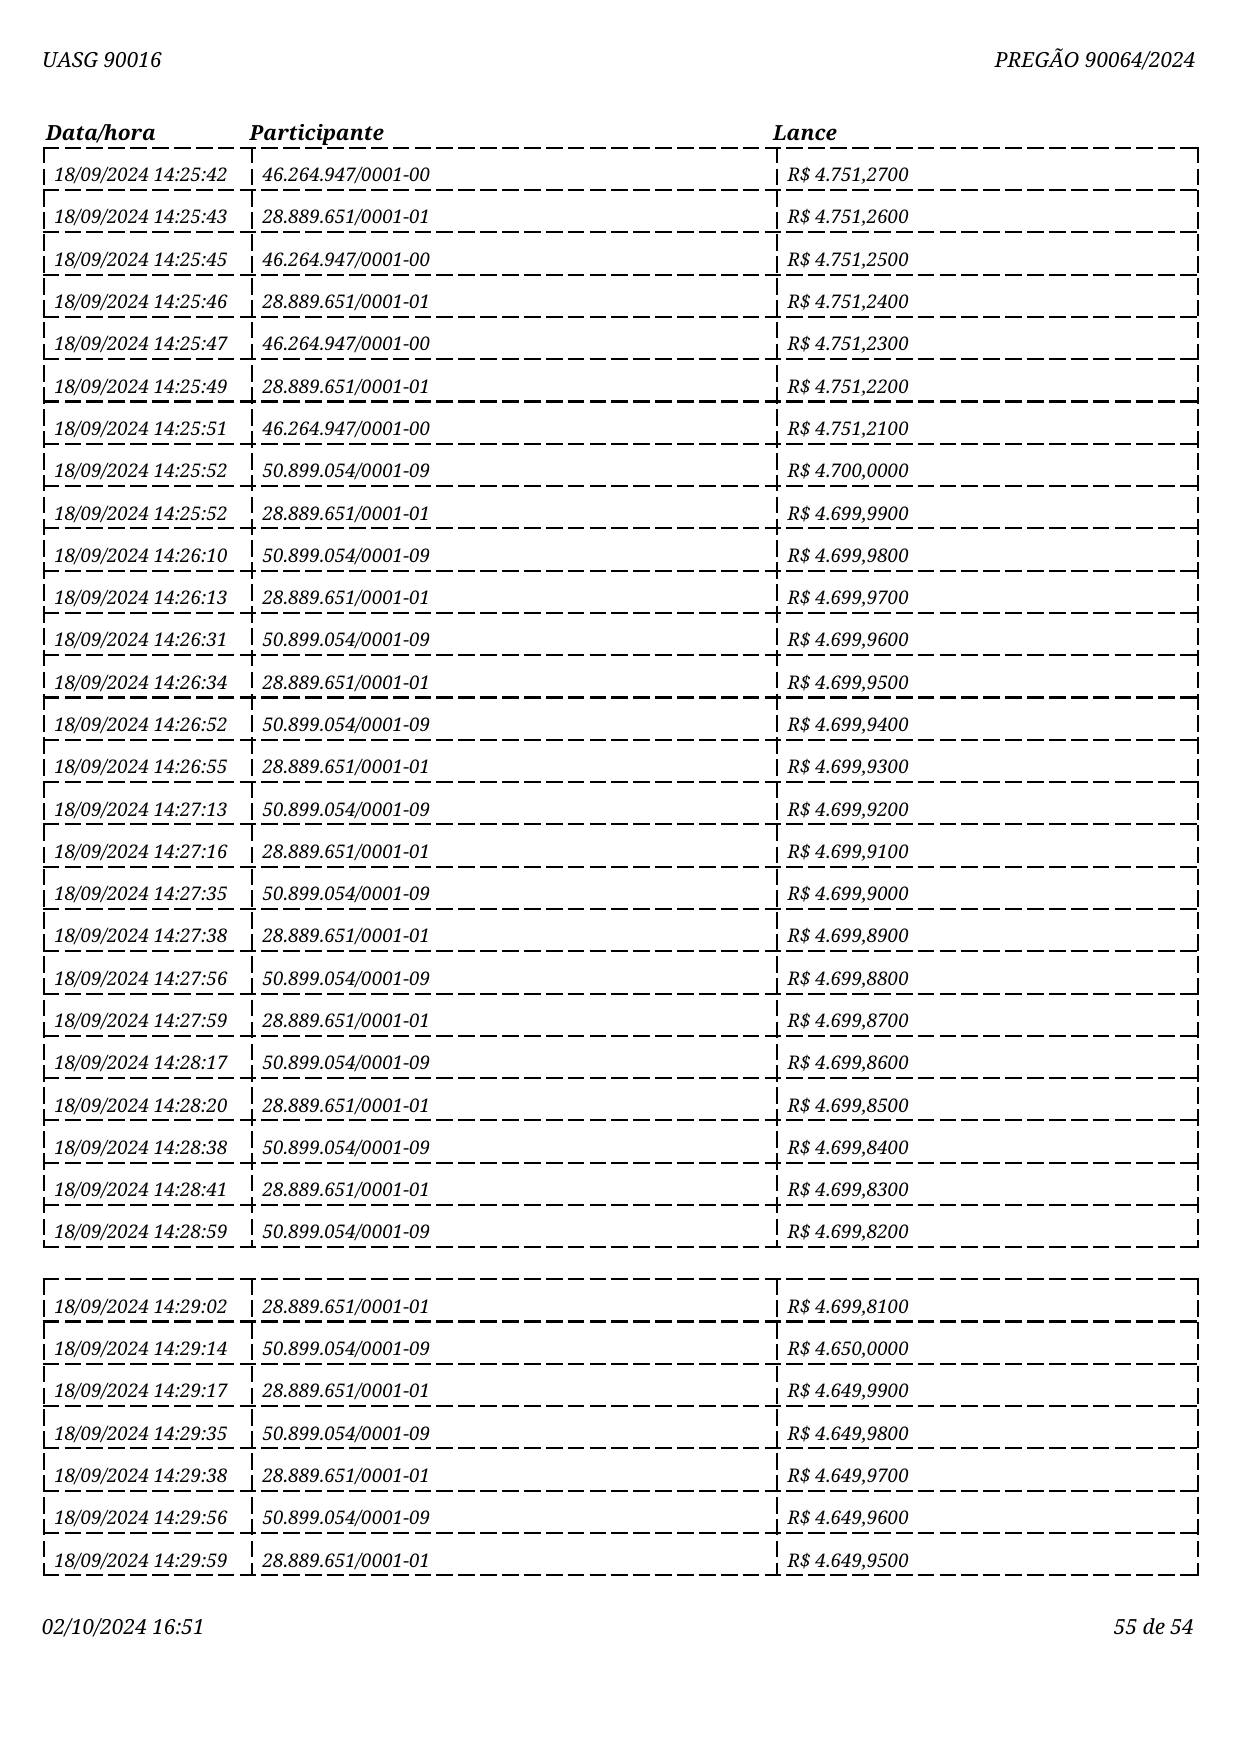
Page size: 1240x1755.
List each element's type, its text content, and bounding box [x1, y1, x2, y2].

table_cell 18/09/2024 14:26:52 [44, 696, 252, 739]
table_cell R$ 4.699,9200 [777, 781, 1198, 823]
table_cell R$ 4.649,9800 [777, 1405, 1198, 1447]
table_cell 18/09/2024 14:29:14 [44, 1320, 252, 1363]
table_cell 18/09/2024 14:26:34 [44, 654, 252, 696]
table_cell 28.889.651/0001-01 [252, 1363, 777, 1405]
table_cell 18/09/2024 14:29:56 [44, 1490, 252, 1532]
table_cell 28.889.651/0001-01 [252, 823, 777, 866]
table_cell 50.899.054/0001-09 [252, 1119, 777, 1162]
table_cell R$ 4.699,9500 [777, 654, 1198, 696]
table_cell 18/09/2024 14:27:38 [44, 908, 252, 950]
table_cell 50.899.054/0001-09 [252, 527, 777, 569]
table_cell 18/09/2024 14:27:59 [44, 993, 252, 1035]
table_cell 18/09/2024 14:25:52 [44, 485, 252, 527]
table_cell 28.889.651/0001-01 [252, 1077, 777, 1119]
table_cell 50.899.054/0001-09 [252, 866, 777, 908]
table_cell 28.889.651/0001-01 [252, 189, 777, 231]
table_cell 50.899.054/0001-09 [252, 1320, 777, 1363]
table_cell 28.889.651/0001-01 [252, 485, 777, 527]
table_cell R$ 4.699,9600 [777, 612, 1198, 654]
table_cell R$ 4.751,2300 [777, 316, 1198, 358]
table_cell 46.264.947/0001-00 [252, 400, 777, 443]
table_cell R$ 4.751,2500 [777, 231, 1198, 273]
table_header 28.889.651/0001-01 [252, 1278, 777, 1320]
table_cell 18/09/2024 14:26:10 [44, 527, 252, 569]
table_cell 50.899.054/0001-09 [252, 1204, 777, 1246]
table_cell 50.899.054/0001-09 [252, 443, 777, 485]
table_header 18/09/2024 14:29:02 [44, 1278, 252, 1320]
table_cell 50.899.054/0001-09 [252, 1490, 777, 1532]
table_cell 18/09/2024 14:28:38 [44, 1119, 252, 1162]
table_cell 50.899.054/0001-09 [252, 1405, 777, 1447]
table_cell R$ 4.699,8300 [777, 1162, 1198, 1204]
table_cell 28.889.651/0001-01 [252, 274, 777, 316]
table_cell 18/09/2024 14:25:46 [44, 274, 252, 316]
table_cell R$ 4.649,9900 [777, 1363, 1198, 1405]
table_cell 18/09/2024 14:28:20 [44, 1077, 252, 1119]
table_cell 18/09/2024 14:29:38 [44, 1447, 252, 1489]
table_cell R$ 4.751,2100 [777, 400, 1198, 443]
table_cell 50.899.054/0001-09 [252, 950, 777, 992]
table_cell 28.889.651/0001-01 [252, 1532, 777, 1574]
table_cell 18/09/2024 14:28:41 [44, 1162, 252, 1204]
table_cell 50.899.054/0001-09 [252, 781, 777, 823]
table_cell R$ 4.699,8500 [777, 1077, 1198, 1119]
table_cell R$ 4.699,8200 [777, 1204, 1198, 1246]
table_cell R$ 4.699,9400 [777, 696, 1198, 739]
table_cell 18/09/2024 14:28:59 [44, 1204, 252, 1246]
table_cell 28.889.651/0001-01 [252, 1162, 777, 1204]
table_cell R$ 4.699,8400 [777, 1119, 1198, 1162]
table_cell 18/09/2024 14:27:13 [44, 781, 252, 823]
table_cell 18/09/2024 14:25:47 [44, 316, 252, 358]
table_cell 18/09/2024 14:29:17 [44, 1363, 252, 1405]
table_cell 46.264.947/0001-00 [252, 231, 777, 273]
table_cell 18/09/2024 14:25:45 [44, 231, 252, 273]
table_cell R$ 4.649,9500 [777, 1532, 1198, 1574]
table_cell 50.899.054/0001-09 [252, 612, 777, 654]
table_cell R$ 4.700,0000 [777, 443, 1198, 485]
table_cell 28.889.651/0001-01 [252, 908, 777, 950]
table_cell 18/09/2024 14:27:35 [44, 866, 252, 908]
table_header R$ 4.699,8100 [777, 1278, 1198, 1320]
table_cell R$ 4.751,2600 [777, 189, 1198, 231]
table_cell 28.889.651/0001-01 [252, 358, 777, 400]
table_cell 18/09/2024 14:27:16 [44, 823, 252, 866]
table_cell 18/09/2024 14:25:51 [44, 400, 252, 443]
table_cell 18/09/2024 14:25:43 [44, 189, 252, 231]
table_cell 28.889.651/0001-01 [252, 654, 777, 696]
table_cell 18/09/2024 14:26:31 [44, 612, 252, 654]
table_cell R$ 4.751,2200 [777, 358, 1198, 400]
table_cell R$ 4.699,9000 [777, 866, 1198, 908]
table_cell 50.899.054/0001-09 [252, 696, 777, 739]
table_cell R$ 4.649,9700 [777, 1447, 1198, 1489]
table_cell R$ 4.699,9700 [777, 570, 1198, 612]
table_cell 18/09/2024 14:25:49 [44, 358, 252, 400]
table_cell R$ 4.699,8700 [777, 993, 1198, 1035]
table_cell 28.889.651/0001-01 [252, 1447, 777, 1489]
table_cell 46.264.947/0001-00 [252, 316, 777, 358]
table_cell 18/09/2024 14:25:42 [44, 147, 252, 189]
table_cell 28.889.651/0001-01 [252, 570, 777, 612]
table_cell 18/09/2024 14:27:56 [44, 950, 252, 992]
table_cell 50.899.054/0001-09 [252, 1035, 777, 1077]
table_cell R$ 4.751,2400 [777, 274, 1198, 316]
table_cell 18/09/2024 14:26:13 [44, 570, 252, 612]
table_cell R$ 4.699,9300 [777, 739, 1198, 781]
table_cell R$ 4.699,8800 [777, 950, 1198, 992]
table_cell 18/09/2024 14:29:59 [44, 1532, 252, 1574]
table_cell 18/09/2024 14:26:55 [44, 739, 252, 781]
table_cell R$ 4.699,9900 [777, 485, 1198, 527]
table_cell R$ 4.699,9800 [777, 527, 1198, 569]
table_cell 28.889.651/0001-01 [252, 739, 777, 781]
table_cell R$ 4.699,9100 [777, 823, 1198, 866]
table_cell 18/09/2024 14:28:17 [44, 1035, 252, 1077]
table_cell R$ 4.649,9600 [777, 1490, 1198, 1532]
table_cell 28.889.651/0001-01 [252, 993, 777, 1035]
table_cell 18/09/2024 14:29:35 [44, 1405, 252, 1447]
table_cell R$ 4.699,8900 [777, 908, 1198, 950]
table_cell 18/09/2024 14:25:52 [44, 443, 252, 485]
table_cell R$ 4.751,2700 [777, 147, 1198, 189]
table_cell 46.264.947/0001-00 [252, 147, 777, 189]
table_cell R$ 4.699,8600 [777, 1035, 1198, 1077]
table_cell R$ 4.650,0000 [777, 1320, 1198, 1363]
